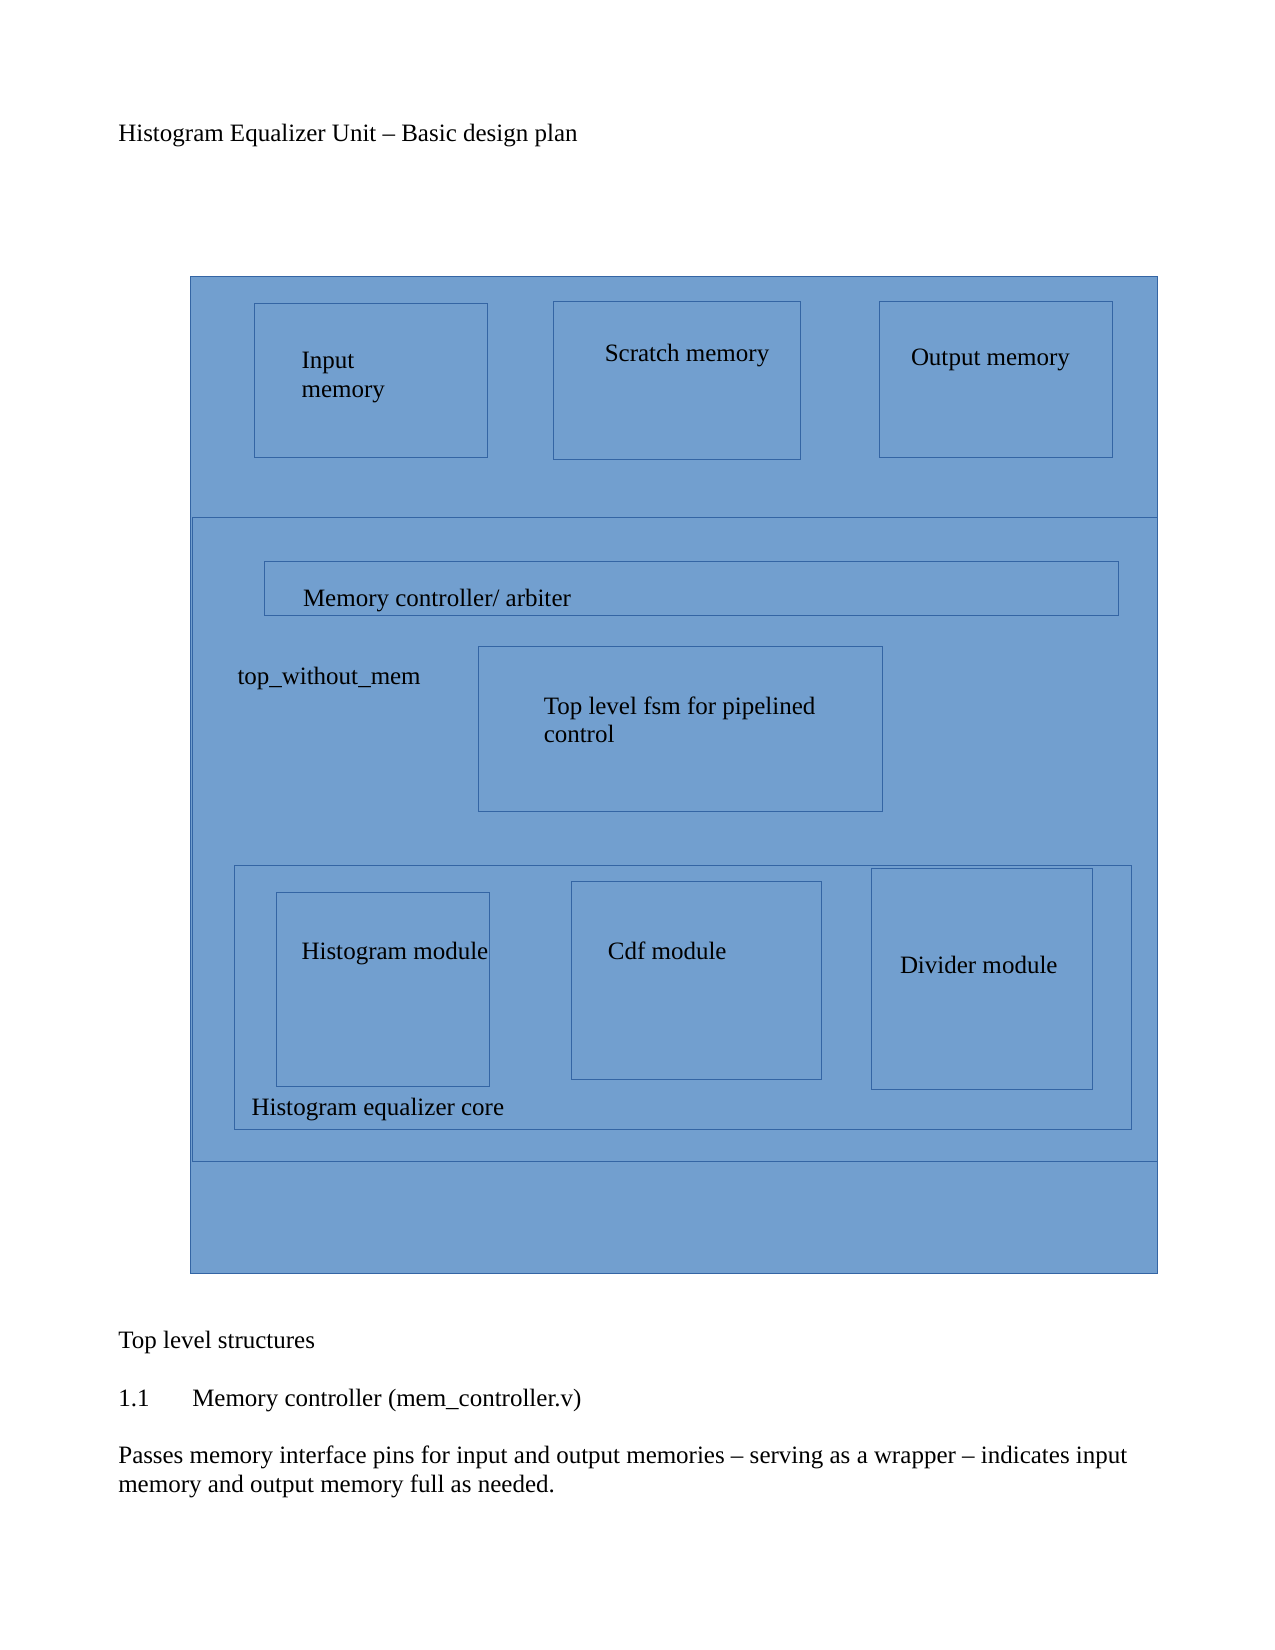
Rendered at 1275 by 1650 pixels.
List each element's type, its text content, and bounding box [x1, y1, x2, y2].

text Passes memory interface pins for input and output memories – serving as a wrapper – indicates input memory and output memory full as needed. [118, 1441, 1157, 1498]
text Histogram Equalizer Unit – Basic design plan [118, 118, 1157, 147]
text Top level structures [118, 1326, 1157, 1354]
text 1.1 Memory controller (mem_controller.v) [118, 1383, 1157, 1412]
